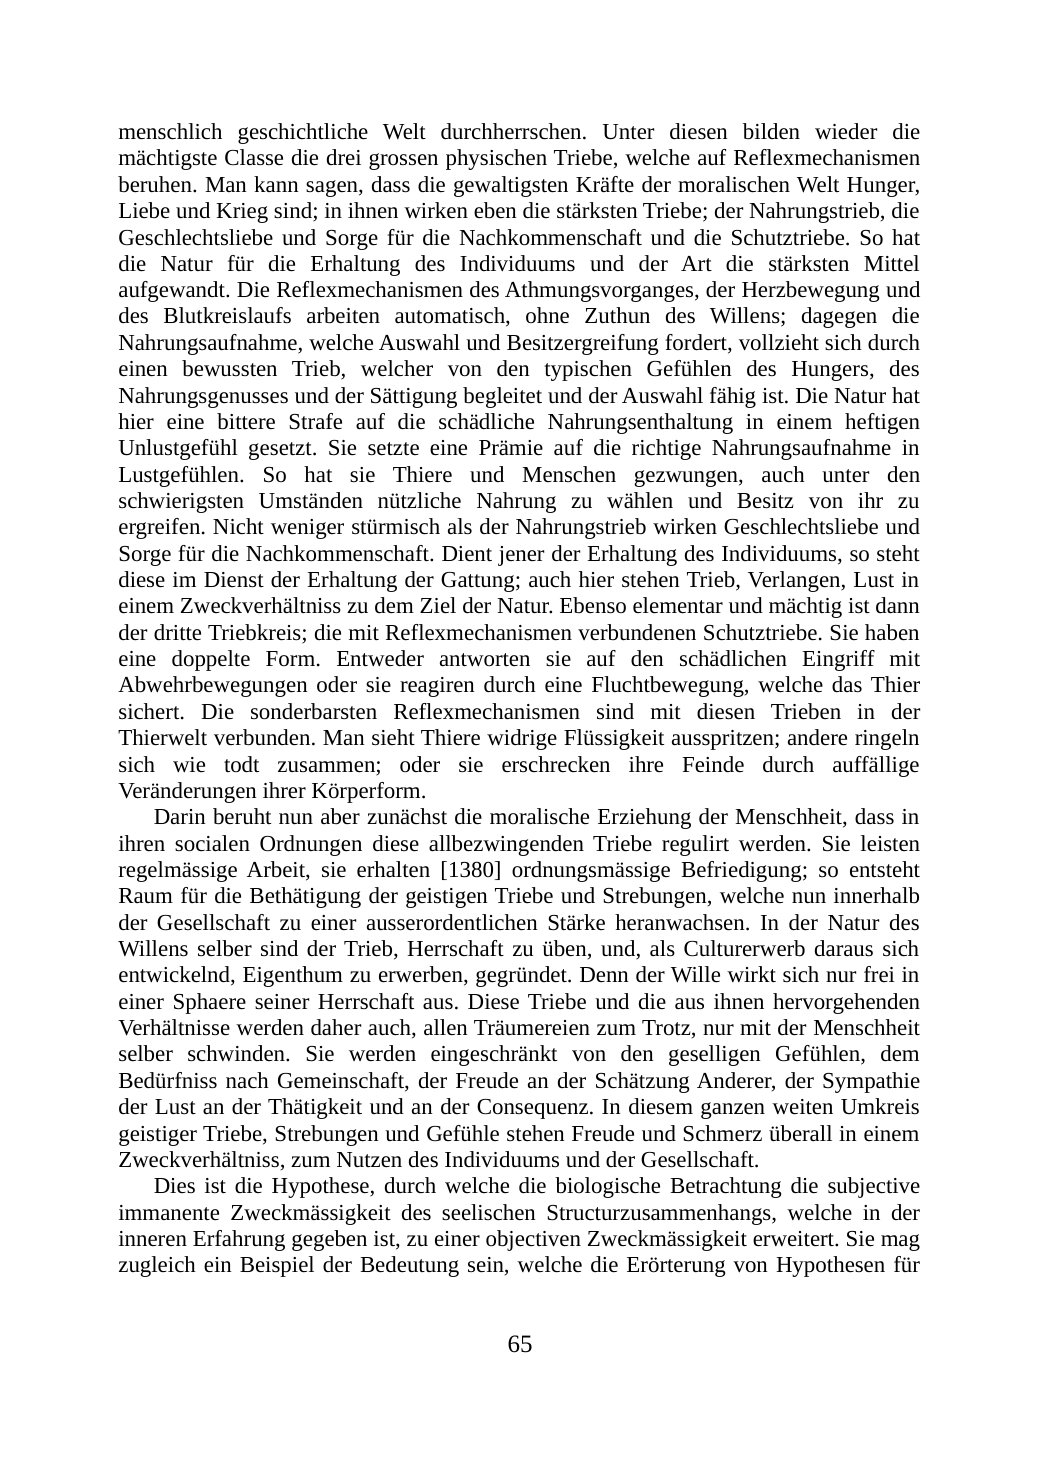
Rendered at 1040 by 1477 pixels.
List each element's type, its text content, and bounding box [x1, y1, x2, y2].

text menschlich geschichtliche Welt durchherrschen. Unter diesen bilden wieder die mächtigste Classe die drei grossen physischen Triebe, welche auf Reflexmechanismen beruhen. Man kann sagen, dass die gewaltigsten Kräfte der moralischen Welt Hunger, Liebe und Krieg sind; in ihnen wirken eben die stärksten Triebe; der Nahrungstrieb, die Geschlechtsliebe und Sorge für die Nachkommenschaft und die Schutztriebe. So hat die Natur für die Erhaltung des Individuums und der Art die stärksten Mittel aufgewandt. Die Reflexmechanismen des Athmungsvorganges, der Herzbewegung und des Blutkreislaufs arbeiten automatisch, ohne Zuthun des Willens; dagegen die Nahrungsaufnahme, welche Auswahl und Besitzergreifung fordert, vollzieht sich durch einen bewussten Trieb, welcher von den typischen Gefühlen des Hungers, des Nahrungsgenusses und der Sättigung begleitet und der Auswahl fähig ist. Die Natur hat hier eine bittere Strafe auf die schädliche Nahrungsenthaltung in einem heftigen Unlustgefühl gesetzt. Sie setzte eine Prämie auf die richtige Nahrungsaufnahme in Lustgefühlen. So hat sie Thiere und Menschen gezwungen, auch unter den schwierigsten Umständen nützliche Nahrung zu wählen und Besitz von ihr zu ergreifen. Nicht weniger stürmisch als der Nahrungstrieb wirken Geschlechtsliebe und Sorge für die Nachkommenschaft. Dient jener der Erhaltung des Individuums, so steht diese im Dienst der Erhaltung der Gattung; auch hier stehen Trieb, Verlangen, Lust in einem Zweckverhältniss zu dem Ziel der Natur. Ebenso elementar und mächtig ist dann der dritte Triebkreis; die mit Reflexmechanismen verbundenen Schutztriebe. Sie haben eine doppelte Form. Entweder antworten sie auf den schädlichen Eingriff mit Abwehrbewegungen oder sie reagiren durch eine Fluchtbewegung, welche das Thier sichert. Die sonderbarsten Reflexmechanismen sind mit diesen Trieben in der Thierwelt verbunden. Man sieht Thiere widrige Flüssigkeit ausspritzen; andere ringeln sich wie todt zusammen; oder sie erschrecken ihre Feinde durch auffällige Veränderungen ihrer Körperform. [118, 118, 921, 803]
text Darin beruht nun aber zunächst die moralische Erziehung der Menschheit, dass in ihren socialen Ordnungen diese allbezwingenden Triebe regulirt werden. Sie leisten regelmässige Arbeit, sie erhalten [1380] ordnungsmässige Befriedigung; so entsteht Raum für die Bethätigung der geistigen Triebe und Strebungen, welche nun innerhalb der Gesellschaft zu einer ausserordentlichen Stärke heranwachsen. In der Natur des Willens selber sind der Trieb, Herrschaft zu üben, und, als Culturerwerb daraus sich entwickelnd, Eigenthum zu erwerben, gegründet. Denn der Wille wirkt sich nur frei in einer Sphaere seiner Herrschaft aus. Diese Triebe und die aus ihnen hervorgehenden Verhältnisse werden daher auch, allen Träumereien zum Trotz, nur mit der Menschheit selber schwinden. Sie werden eingeschränkt von den geselligen Gefühlen, dem Bedürfniss nach Gemeinschaft, der Freude an der Schätzung Anderer, der Sympathie der Lust an der Thätigkeit und an der Consequenz. In diesem ganzen weiten Umkreis geistiger Triebe, Strebungen und Gefühle stehen Freude und Schmerz überall in einem Zweckverhältniss, zum Nutzen des Individuums und der Gesellschaft. [118, 803, 921, 1172]
text Dies ist die Hypothese, durch welche die biologische Betrachtung die subjective immanente Zweckmässigkeit des seelischen Structurzusammenhangs, welche in der inneren Erfahrung gegeben ist, zu einer objectiven Zweckmässigkeit erweitert. Sie mag zugleich ein Beispiel der Bedeutung sein, welche die Erörterung von Hypothesen für [118, 1172, 921, 1278]
